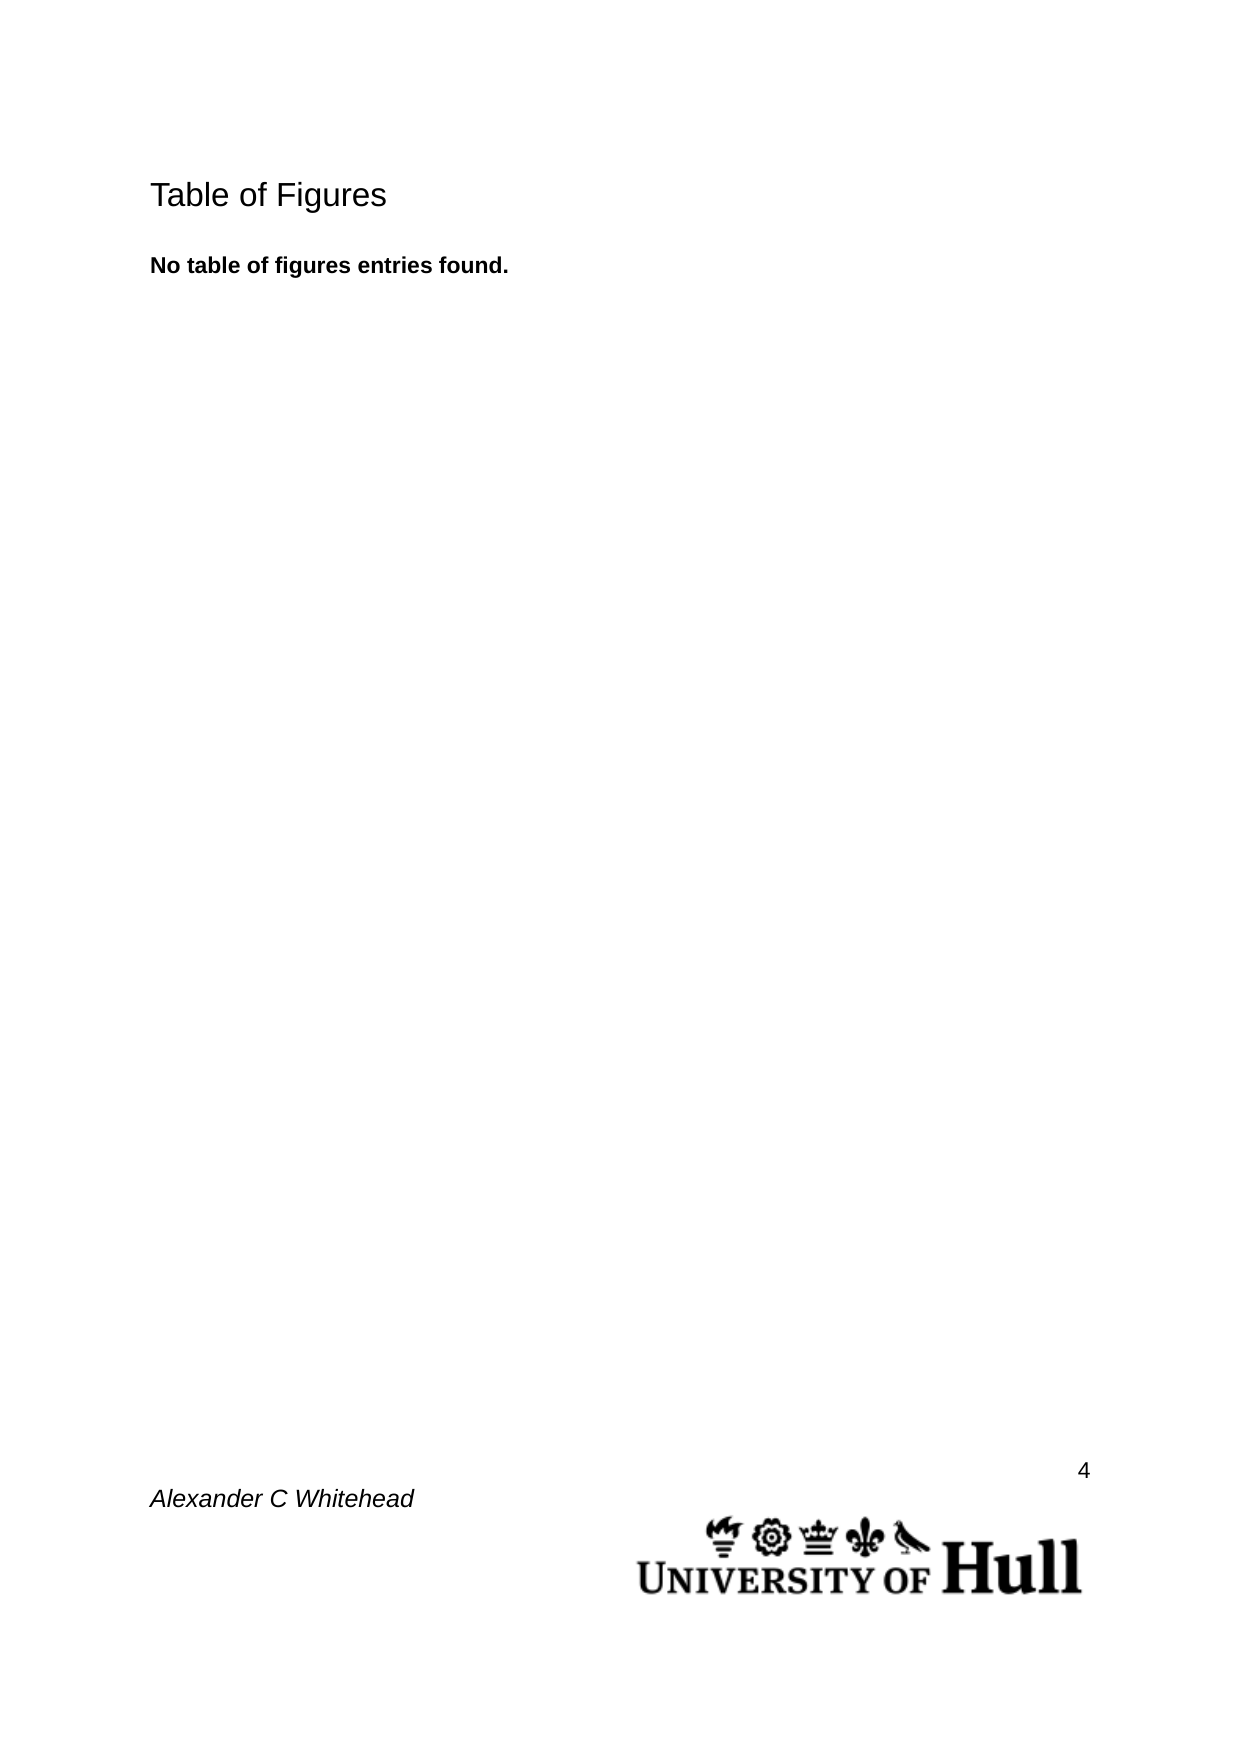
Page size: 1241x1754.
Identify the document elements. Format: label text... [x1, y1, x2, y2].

text No table of figures entries found. [150, 252, 1090, 279]
subtitle Table of Figures [150, 175, 1090, 213]
